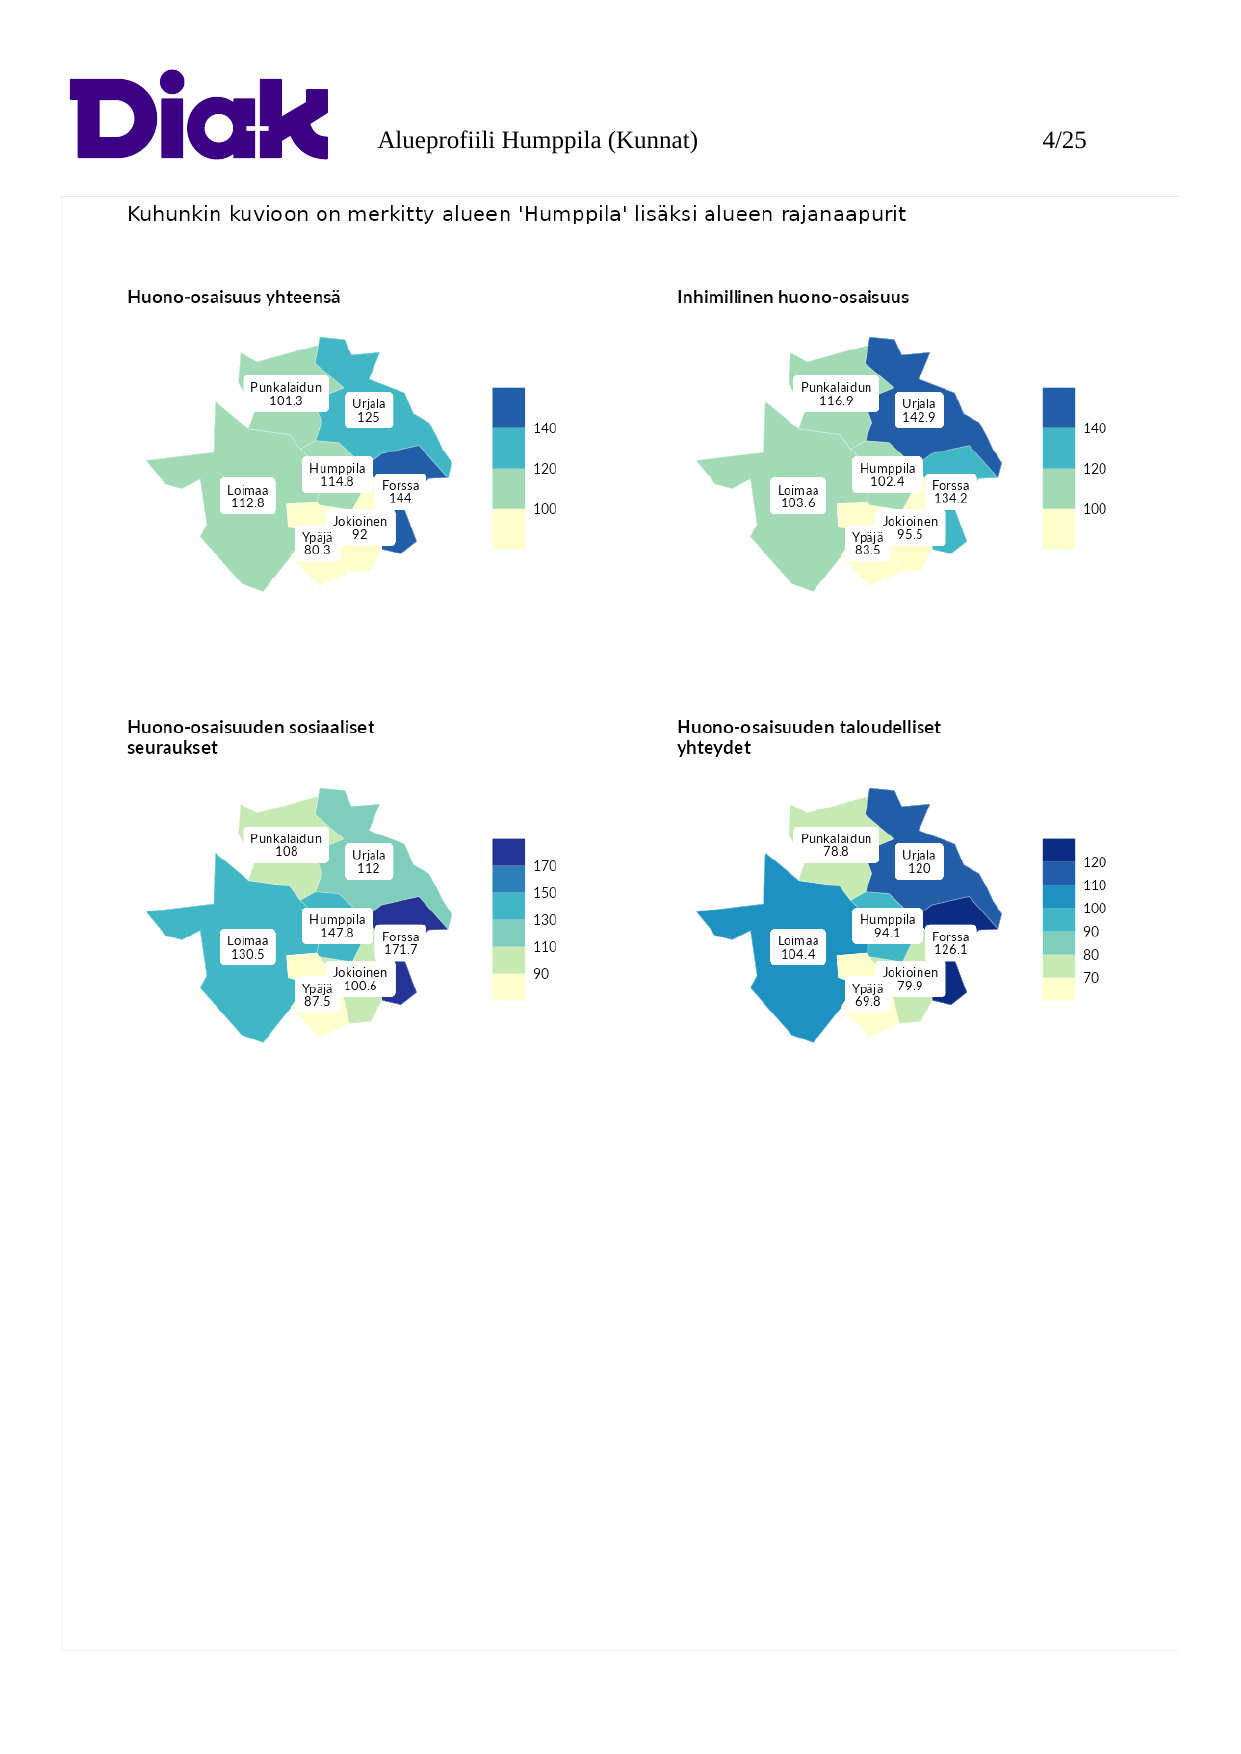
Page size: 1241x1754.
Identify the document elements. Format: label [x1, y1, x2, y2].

picture [61, 196, 1179, 1651]
